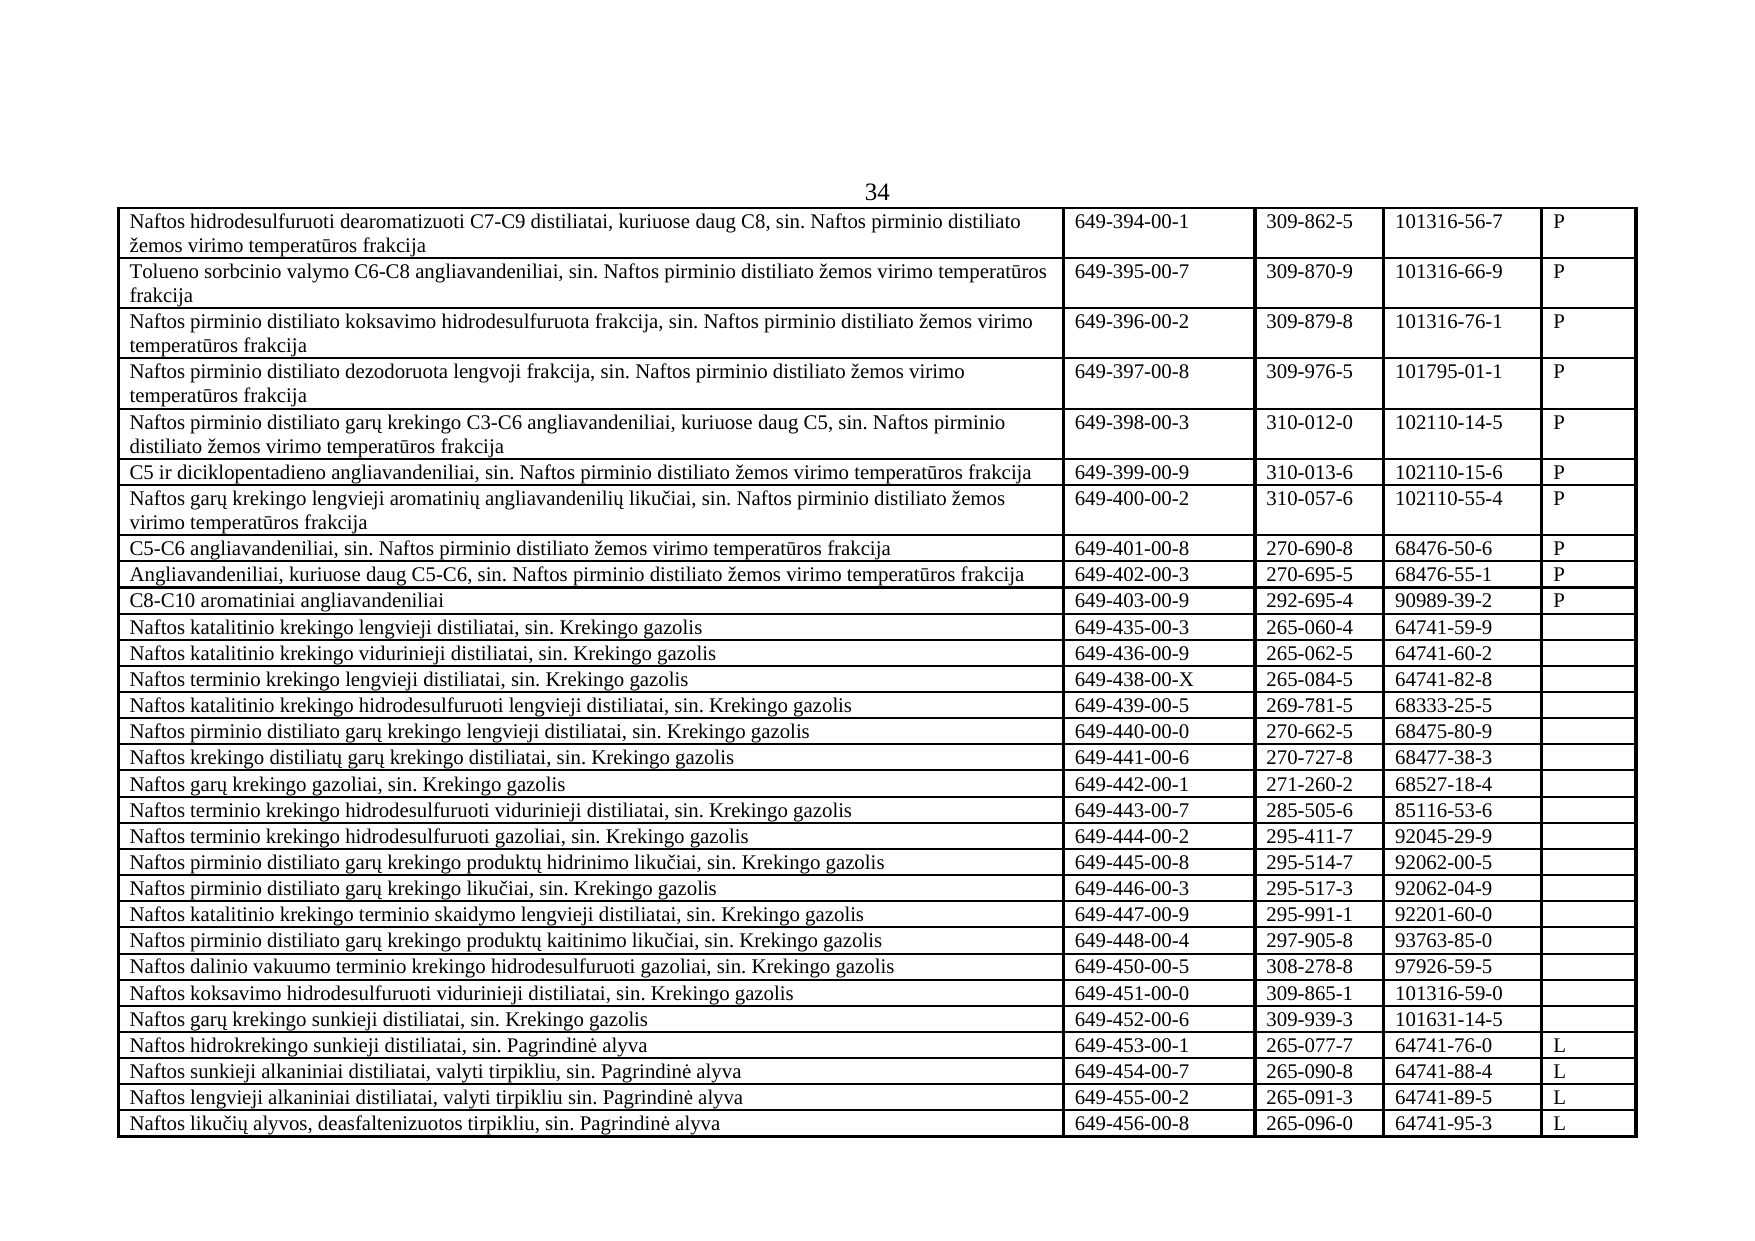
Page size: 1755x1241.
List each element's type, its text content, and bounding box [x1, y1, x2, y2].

table_cell Naftos katalitinio krekingo hidrodesulfuruoti lengvieji distiliatai, sin. Krekingo gazolis [120, 693, 1062, 717]
table_cell 649-436-00-9 [1065, 641, 1253, 665]
table_cell 101316-76-1 [1385, 309, 1540, 357]
table_cell 265-060-4 [1257, 615, 1382, 639]
table_cell 649-443-00-7 [1065, 798, 1253, 822]
table_cell 309-870-9 [1257, 259, 1382, 307]
table_cell Naftos terminio krekingo lengvieji distiliatai, sin. Krekingo gazolis [120, 667, 1062, 691]
table_cell 649-439-00-5 [1065, 693, 1253, 717]
table_cell 101795-01-1 [1385, 359, 1540, 407]
table_cell 64741-88-4 [1385, 1059, 1540, 1083]
table_cell 68477-38-3 [1385, 745, 1540, 769]
table_cell Naftos likučių alyvos, deasfaltenizuotos tirpikliu, sin. Pagrindinė alyva [120, 1111, 1062, 1135]
table_cell [1543, 719, 1634, 743]
table_cell 309-976-5 [1257, 359, 1382, 407]
table_cell 297-905-8 [1257, 928, 1382, 952]
table_cell 295-517-3 [1257, 876, 1382, 900]
table_cell 90989-39-2 [1385, 589, 1540, 612]
table_cell P [1543, 486, 1634, 534]
table_cell Naftos katalitinio krekingo vidurinieji distiliatai, sin. Krekingo gazolis [120, 641, 1062, 665]
table_cell L [1543, 1085, 1634, 1109]
table_cell 649-446-00-3 [1065, 876, 1253, 900]
table_cell 295-991-1 [1257, 902, 1382, 926]
table_cell 64741-59-9 [1385, 615, 1540, 639]
table_cell 101316-59-0 [1385, 981, 1540, 1005]
table_cell Naftos pirminio distiliato garų krekingo likučiai, sin. Krekingo gazolis [120, 876, 1062, 900]
table_cell 85116-53-6 [1385, 798, 1540, 822]
table_cell [1543, 981, 1634, 1005]
table_cell Naftos katalitinio krekingo terminio skaidymo lengvieji distiliatai, sin. Krekingo gazolis [120, 902, 1062, 926]
table_cell [1543, 876, 1634, 900]
table_cell 309-939-3 [1257, 1007, 1382, 1031]
table_cell 265-062-5 [1257, 641, 1382, 665]
table_cell P [1543, 209, 1634, 257]
table_cell 270-695-5 [1257, 562, 1382, 586]
table_cell 68527-18-4 [1385, 771, 1540, 796]
table_cell 649-440-00-0 [1065, 719, 1253, 743]
table_cell 292-695-4 [1257, 589, 1382, 612]
table_cell 649-454-00-7 [1065, 1059, 1253, 1083]
table_cell 269-781-5 [1257, 693, 1382, 717]
table_cell [1543, 850, 1634, 874]
table_cell P [1543, 410, 1634, 458]
table_cell [1543, 902, 1634, 926]
table_cell 649-400-00-2 [1065, 486, 1253, 534]
table_cell 270-727-8 [1257, 745, 1382, 769]
table_cell 649-442-00-1 [1065, 771, 1253, 796]
table_cell 68476-50-6 [1385, 536, 1540, 560]
table_cell [1543, 745, 1634, 769]
table_cell Naftos pirminio distiliato koksavimo hidrodesulfuruota frakcija, sin. Naftos pirminio distiliato žemos virimo temperatūros frakcija [120, 309, 1062, 357]
table_cell [1543, 667, 1634, 691]
table_cell Naftos hidrodesulfuruoti dearomatizuoti C7-C9 distiliatai, kuriuose daug C8, sin. Naftos pirminio distiliato žemos virimo temperatūros frakcija [120, 209, 1062, 257]
table_cell 649-401-00-8 [1065, 536, 1253, 560]
table_cell 649-403-00-9 [1065, 589, 1253, 612]
table_cell 97926-59-5 [1385, 955, 1540, 978]
table_cell [1543, 693, 1634, 717]
table_cell Naftos pirminio distiliato dezodoruota lengvoji frakcija, sin. Naftos pirminio distiliato žemos virimo temperatūros frakcija [120, 359, 1062, 407]
table_cell 101316-56-7 [1385, 209, 1540, 257]
table_cell C8-C10 aromatiniai angliavandeniliai [120, 589, 1062, 612]
table_cell 92045-29-9 [1385, 824, 1540, 848]
table_cell 64741-95-3 [1385, 1111, 1540, 1135]
table_cell Tolueno sorbcinio valymo C6-C8 angliavandeniliai, sin. Naftos pirminio distiliato žemos virimo temperatūros frakcija [120, 259, 1062, 307]
table_cell 64741-76-0 [1385, 1033, 1540, 1057]
table_cell Naftos terminio krekingo hidrodesulfuruoti gazoliai, sin. Krekingo gazolis [120, 824, 1062, 848]
table_cell 68476-55-1 [1385, 562, 1540, 586]
table_cell 265-091-3 [1257, 1085, 1382, 1109]
table_cell Naftos pirminio distiliato garų krekingo lengvieji distiliatai, sin. Krekingo gazolis [120, 719, 1062, 743]
table_cell Naftos hidrokrekingo sunkieji distiliatai, sin. Pagrindinė alyva [120, 1033, 1062, 1057]
table_cell 295-514-7 [1257, 850, 1382, 874]
table_cell 265-084-5 [1257, 667, 1382, 691]
table_cell 649-397-00-8 [1065, 359, 1253, 407]
table_cell Naftos koksavimo hidrodesulfuruoti vidurinieji distiliatai, sin. Krekingo gazolis [120, 981, 1062, 1005]
table_cell 92201-60-0 [1385, 902, 1540, 926]
table_cell 649-456-00-8 [1065, 1111, 1253, 1135]
table_cell 649-435-00-3 [1065, 615, 1253, 639]
table_cell Naftos krekingo distiliatų garų krekingo distiliatai, sin. Krekingo gazolis [120, 745, 1062, 769]
table_cell Naftos terminio krekingo hidrodesulfuruoti vidurinieji distiliatai, sin. Krekingo gazolis [120, 798, 1062, 822]
table_cell 92062-00-5 [1385, 850, 1540, 874]
table_cell [1543, 641, 1634, 665]
table_cell [1543, 928, 1634, 952]
table_cell 649-453-00-1 [1065, 1033, 1253, 1057]
table_cell [1543, 615, 1634, 639]
table_cell Naftos pirminio distiliato garų krekingo produktų hidrinimo likučiai, sin. Krekingo gazolis [120, 850, 1062, 874]
table_cell L [1543, 1111, 1634, 1135]
table_cell C5 ir diciklopentadieno angliavandeniliai, sin. Naftos pirminio distiliato žemos virimo temperatūros frakcija [120, 460, 1062, 484]
table_cell 102110-55-4 [1385, 486, 1540, 534]
table_cell [1543, 824, 1634, 848]
table_cell Naftos garų krekingo lengvieji aromatinių angliavandenilių likučiai, sin. Naftos pirminio distiliato žemos virimo temperatūros frakcija [120, 486, 1062, 534]
table_cell 310-057-6 [1257, 486, 1382, 534]
table_cell 64741-60-2 [1385, 641, 1540, 665]
table_cell P [1543, 359, 1634, 407]
table_cell 68333-25-5 [1385, 693, 1540, 717]
table_cell 93763-85-0 [1385, 928, 1540, 952]
table_cell P [1543, 309, 1634, 357]
table_cell 102110-15-6 [1385, 460, 1540, 484]
table_cell 295-411-7 [1257, 824, 1382, 848]
table_cell L [1543, 1033, 1634, 1057]
table_cell 649-448-00-4 [1065, 928, 1253, 952]
table_cell 649-445-00-8 [1065, 850, 1253, 874]
table_cell P [1543, 536, 1634, 560]
table_cell 308-278-8 [1257, 955, 1382, 978]
table_cell Naftos lengvieji alkaniniai distiliatai, valyti tirpikliu sin. Pagrindinė alyva [120, 1085, 1062, 1109]
table_cell 649-399-00-9 [1065, 460, 1253, 484]
table_cell 64741-82-8 [1385, 667, 1540, 691]
table_cell 270-690-8 [1257, 536, 1382, 560]
table_cell Naftos katalitinio krekingo lengvieji distiliatai, sin. Krekingo gazolis [120, 615, 1062, 639]
table_cell 649-438-00-X [1065, 667, 1253, 691]
table_cell L [1543, 1059, 1634, 1083]
table_cell Naftos pirminio distiliato garų krekingo C3-C6 angliavandeniliai, kuriuose daug C5, sin. Naftos pirminio distiliato žemos virimo temperatūros frakcija [120, 410, 1062, 458]
table_cell P [1543, 562, 1634, 586]
table_cell Naftos dalinio vakuumo terminio krekingo hidrodesulfuruoti gazoliai, sin. Krekingo gazolis [120, 955, 1062, 978]
table_cell 101316-66-9 [1385, 259, 1540, 307]
table_cell 309-879-8 [1257, 309, 1382, 357]
table_cell P [1543, 259, 1634, 307]
table_cell 102110-14-5 [1385, 410, 1540, 458]
table_cell 649-396-00-2 [1065, 309, 1253, 357]
table_cell [1543, 1007, 1634, 1031]
table_cell 649-441-00-6 [1065, 745, 1253, 769]
table_cell 649-394-00-1 [1065, 209, 1253, 257]
table_cell P [1543, 589, 1634, 612]
table_cell 649-398-00-3 [1065, 410, 1253, 458]
table_cell 649-455-00-2 [1065, 1085, 1253, 1109]
table_cell 101631-14-5 [1385, 1007, 1540, 1031]
table_cell Naftos sunkieji alkaniniai distiliatai, valyti tirpikliu, sin. Pagrindinė alyva [120, 1059, 1062, 1083]
table_cell [1543, 955, 1634, 978]
table_cell Angliavandeniliai, kuriuose daug C5-C6, sin. Naftos pirminio distiliato žemos virimo temperatūros frakcija [120, 562, 1062, 586]
table_cell 265-077-7 [1257, 1033, 1382, 1057]
table_cell 310-013-6 [1257, 460, 1382, 484]
table_cell 649-450-00-5 [1065, 955, 1253, 978]
table_cell 64741-89-5 [1385, 1085, 1540, 1109]
table_cell 285-505-6 [1257, 798, 1382, 822]
table_cell 649-395-00-7 [1065, 259, 1253, 307]
table_cell 649-452-00-6 [1065, 1007, 1253, 1031]
table_cell 309-862-5 [1257, 209, 1382, 257]
table_cell 265-096-0 [1257, 1111, 1382, 1135]
table_cell 309-865-1 [1257, 981, 1382, 1005]
table_cell C5-C6 angliavandeniliai, sin. Naftos pirminio distiliato žemos virimo temperatūros frakcija [120, 536, 1062, 560]
table_cell 649-402-00-3 [1065, 562, 1253, 586]
table_cell Naftos garų krekingo sunkieji distiliatai, sin. Krekingo gazolis [120, 1007, 1062, 1031]
table_cell 270-662-5 [1257, 719, 1382, 743]
table_cell [1543, 798, 1634, 822]
table_cell Naftos garų krekingo gazoliai, sin. Krekingo gazolis [120, 771, 1062, 796]
table_cell 271-260-2 [1257, 771, 1382, 796]
table_cell P [1543, 460, 1634, 484]
table_cell Naftos pirminio distiliato garų krekingo produktų kaitinimo likučiai, sin. Krekingo gazolis [120, 928, 1062, 952]
table_cell 649-444-00-2 [1065, 824, 1253, 848]
table_cell [1543, 771, 1634, 796]
table_cell 265-090-8 [1257, 1059, 1382, 1083]
table_cell 310-012-0 [1257, 410, 1382, 458]
table_cell 649-447-00-9 [1065, 902, 1253, 926]
table_cell 92062-04-9 [1385, 876, 1540, 900]
table_cell 68475-80-9 [1385, 719, 1540, 743]
table_cell 649-451-00-0 [1065, 981, 1253, 1005]
